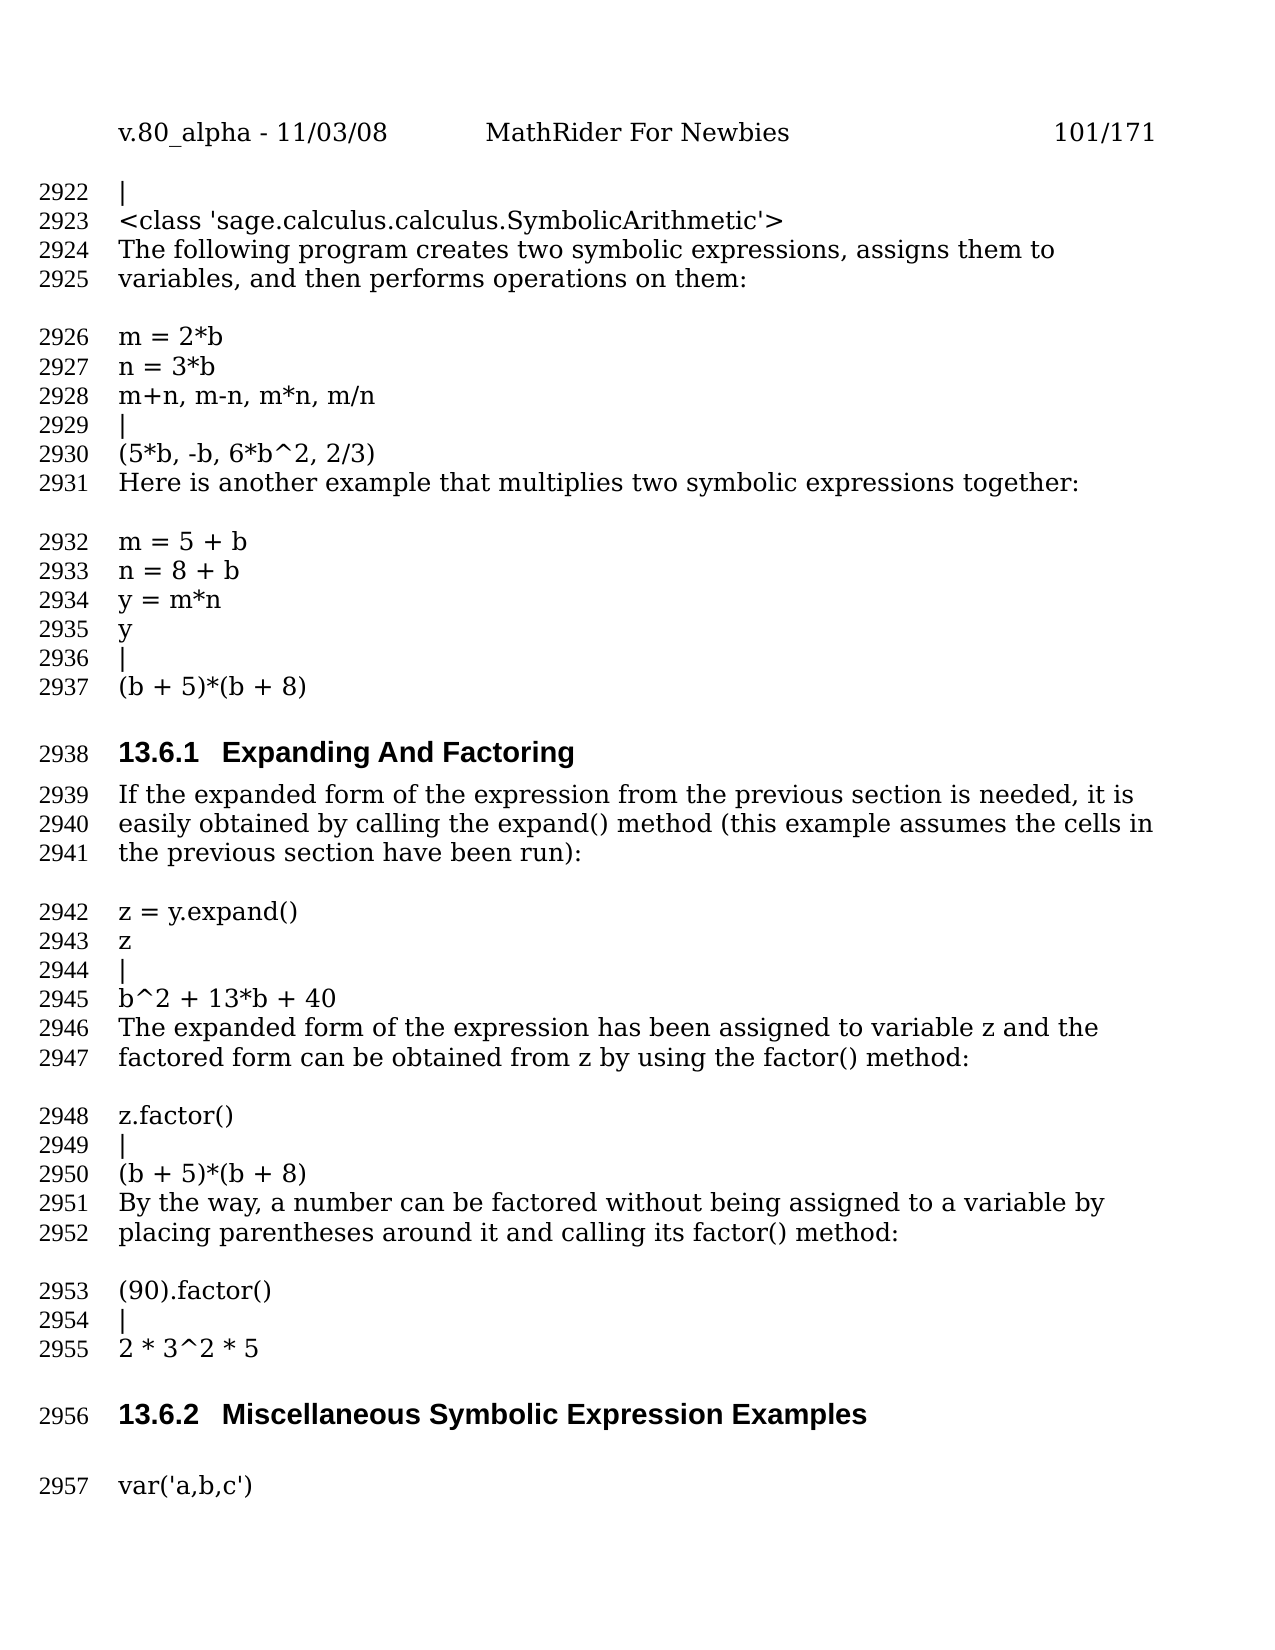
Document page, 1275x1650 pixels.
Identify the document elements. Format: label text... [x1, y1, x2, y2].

text <class 'sage.calculus.calculus.SymbolicArithmetic'> [118, 206, 1157, 235]
text | [118, 1305, 1157, 1334]
text If the expanded form of the expression from the previous section is needed, it is easily obtained by calling the expand() method (this example assumes the cells in the previous section have been run): [118, 780, 1157, 868]
text The expanded form of the expression has been assigned to variable z and the factored form can be obtained from z by using the factor() method: [118, 1014, 1157, 1072]
text z.factor() [118, 1101, 1157, 1130]
text var('a,b,c') [118, 1471, 1157, 1501]
text z = y.expand() [118, 897, 1157, 926]
text (90).factor() [118, 1276, 1157, 1305]
text | [118, 177, 1157, 206]
text 2 * 3^2 * 5 [118, 1334, 1157, 1364]
text m = 2*b [118, 323, 1157, 352]
text | [118, 410, 1157, 439]
text z [118, 926, 1157, 955]
text n = 8 + b [118, 556, 1157, 585]
subtitle Expanding And Factoring [118, 735, 1157, 768]
subtitle Miscellaneous Symbolic Expression Examples [118, 1397, 1157, 1430]
text | [118, 1130, 1157, 1159]
text | [118, 955, 1157, 984]
text y [118, 614, 1157, 643]
text y = m*n [118, 585, 1157, 614]
text By the way, a number can be factored without being assigned to a variable by placing parentheses around it and calling its factor() method: [118, 1189, 1157, 1247]
text (b + 5)*(b + 8) [118, 673, 1157, 702]
text | [118, 643, 1157, 673]
text (b + 5)*(b + 8) [118, 1159, 1157, 1189]
text (5*b, -b, 6*b^2, 2/3) [118, 439, 1157, 468]
text b^2 + 13*b + 40 [118, 984, 1157, 1014]
text m+n, m-n, m*n, m/n [118, 381, 1157, 410]
text The following program creates two symbolic expressions, assigns them to variables, and then performs operations on them: [118, 235, 1157, 293]
text Here is another example that multiplies two symbolic expressions together: [118, 468, 1157, 498]
text n = 3*b [118, 352, 1157, 381]
text m = 5 + b [118, 527, 1157, 556]
